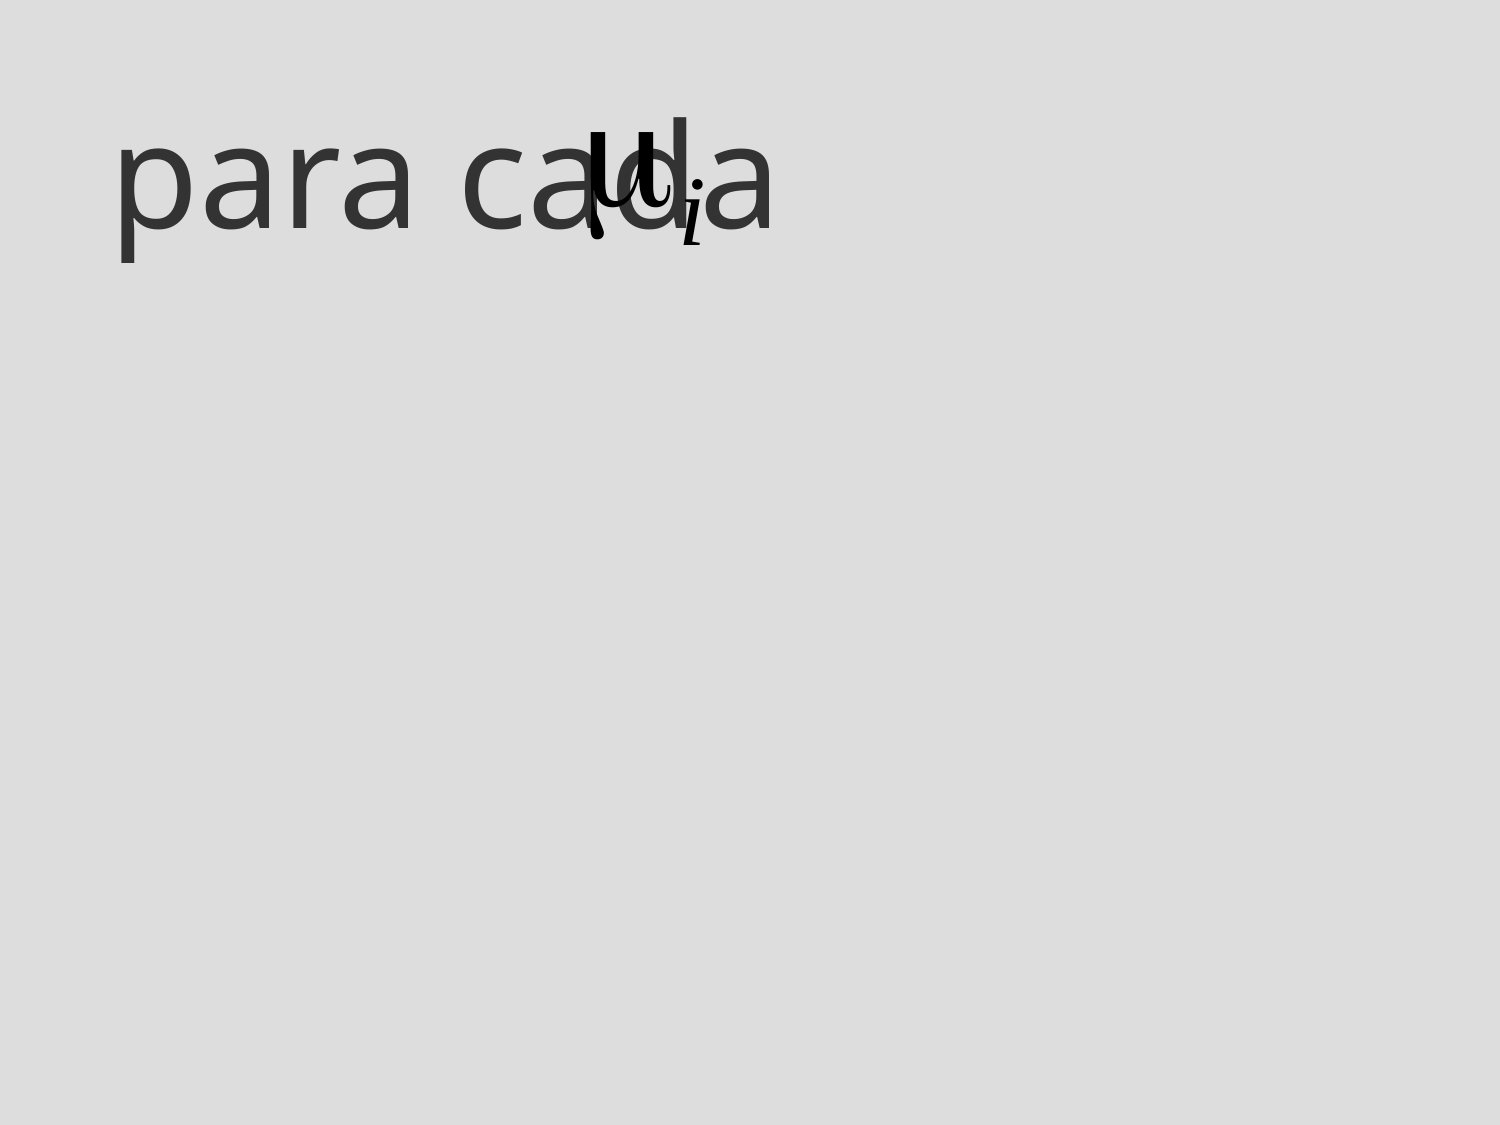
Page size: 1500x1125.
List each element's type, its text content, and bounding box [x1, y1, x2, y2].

chart [572, 124, 715, 268]
text_box para cada [95, 64, 1353, 417]
